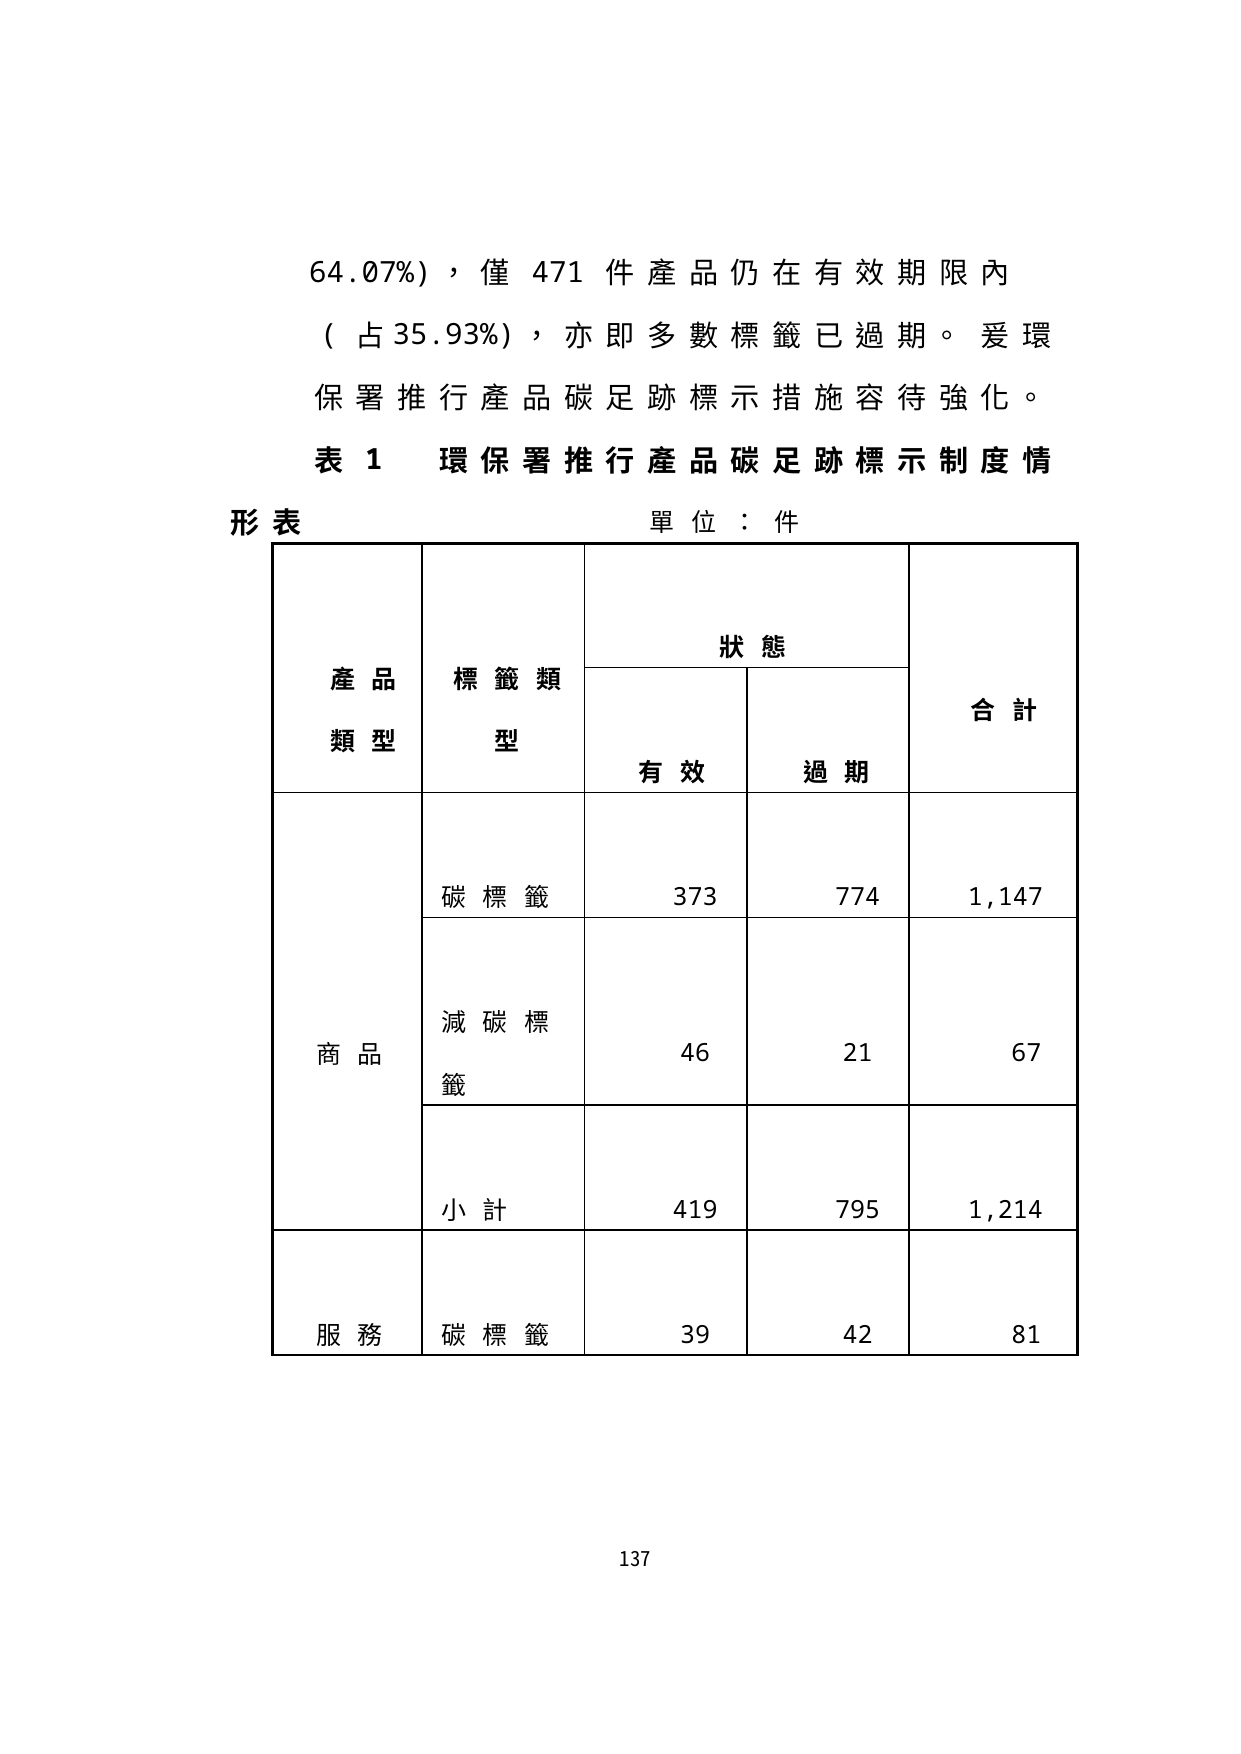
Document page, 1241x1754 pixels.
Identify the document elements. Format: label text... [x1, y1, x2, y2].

table_cell 419 [585, 1106, 746, 1229]
table_cell 21 [748, 918, 908, 1104]
table_cell 46 [585, 918, 746, 1104]
table_header 狀態 [585, 545, 908, 667]
table_cell 39 [585, 1231, 746, 1354]
table_cell 小計 [423, 1106, 584, 1229]
table_cell 服務 [274, 1231, 421, 1354]
table_header 標籤類型 [423, 545, 584, 792]
text 表1 環保署推行產品碳足跡標示制度情形表 單位：件 [212, 417, 1058, 542]
table_cell 商品 [274, 793, 421, 1229]
table_cell 373 [585, 793, 746, 917]
table_cell 減碳標籤 [423, 918, 584, 1104]
table_cell 67 [910, 918, 1076, 1104]
table_cell 碳標籤 [423, 1231, 584, 1354]
table_cell 795 [748, 1106, 908, 1229]
table_cell 1,214 [910, 1106, 1076, 1229]
table_header 合計 [910, 545, 1076, 792]
table_cell 1,147 [910, 793, 1076, 917]
text 64.07%)，僅471件產品仍在有效期限內(占35.93%)，亦即多數標籤已過期。爰環保署推行產品碳足跡標示措施容待強化。 [271, 229, 1058, 417]
table_cell 81 [910, 1231, 1076, 1354]
table_cell 有效 [585, 668, 746, 792]
table_cell 過期 [748, 668, 908, 792]
table_cell 42 [748, 1231, 908, 1354]
table_header 產品類型 [274, 545, 421, 792]
table_cell 碳標籤 [423, 793, 584, 917]
table_cell 774 [748, 793, 908, 917]
